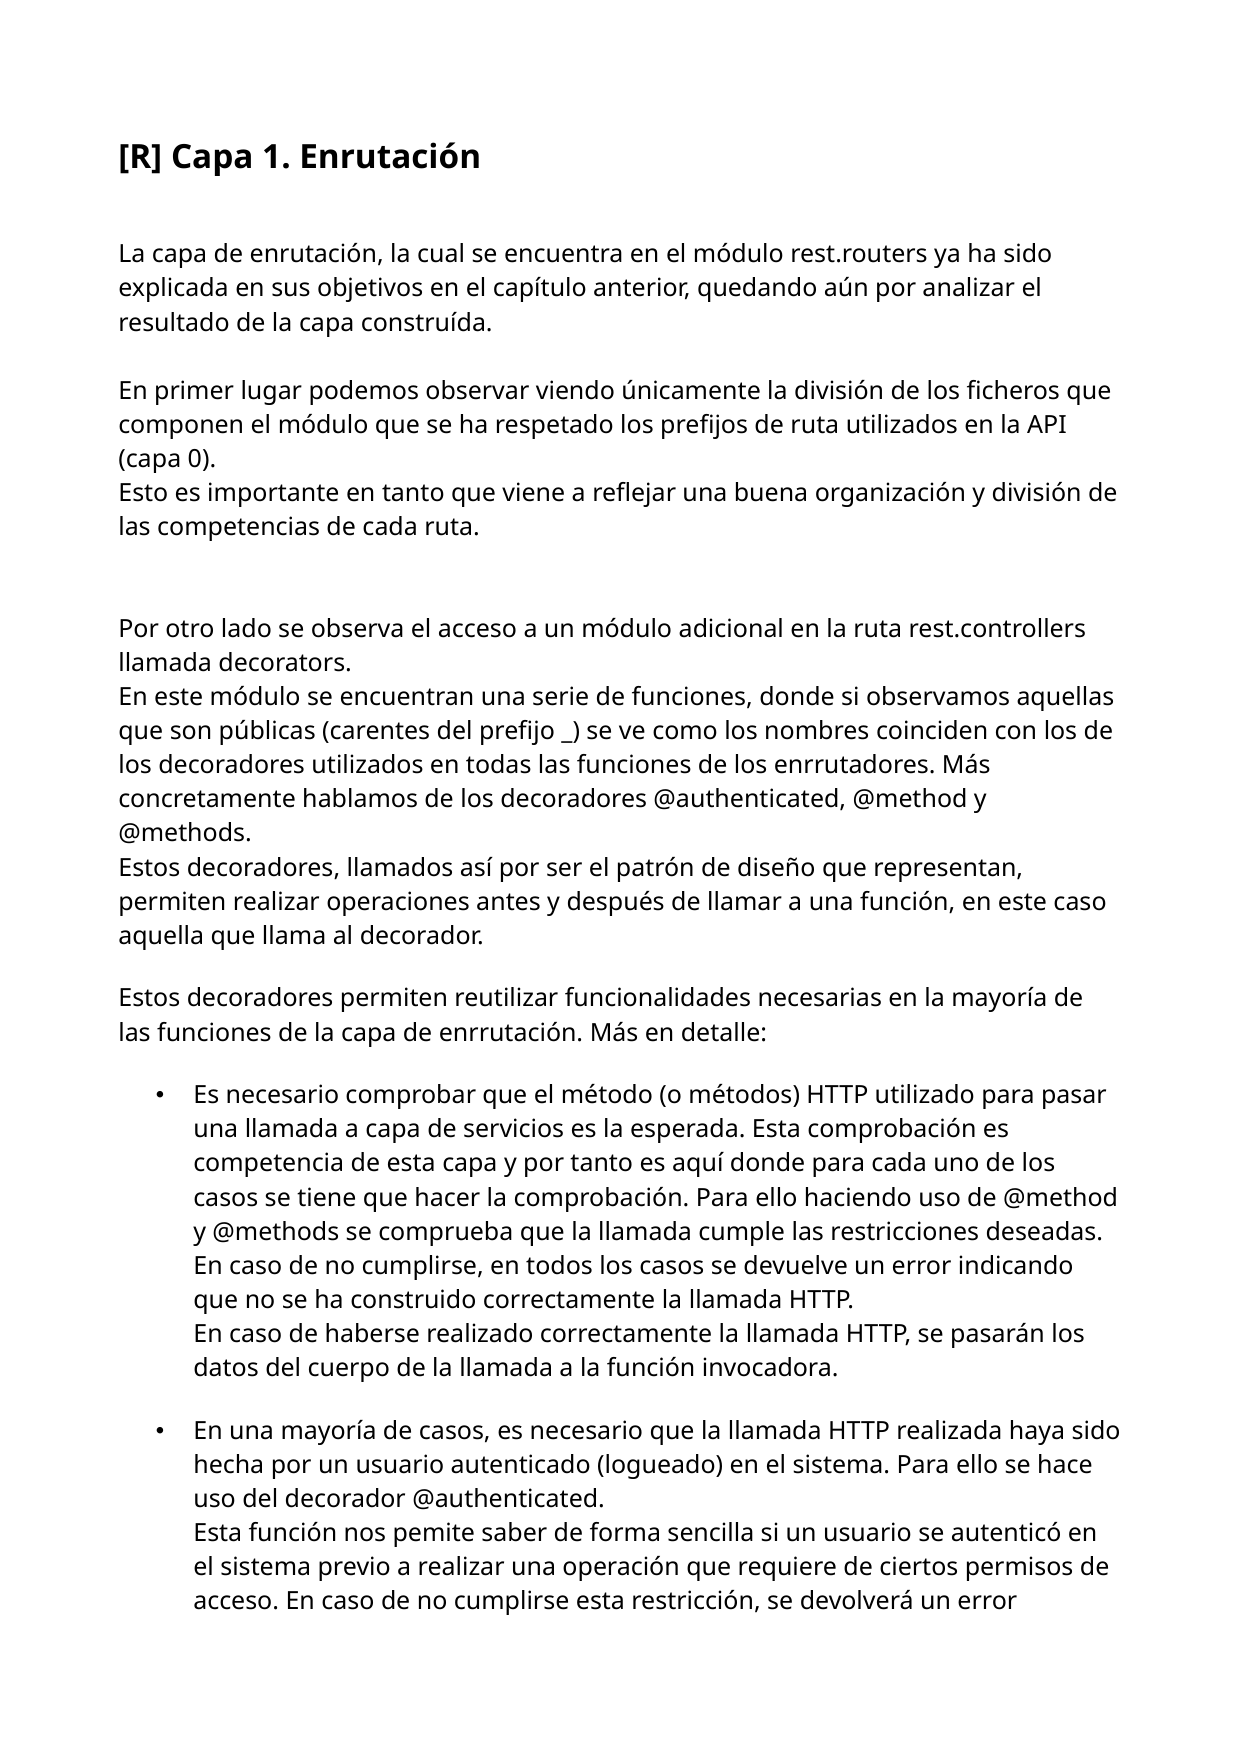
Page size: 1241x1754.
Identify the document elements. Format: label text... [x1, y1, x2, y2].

text En primer lugar podemos observar viendo únicamente la división de los ficheros que componen el módulo que se ha respetado los prefijos de ruta utilizados en la API (capa 0). Esto es importante en tanto que viene a reflejar una buena organización y división de las competencias de cada ruta. [118, 372, 1122, 577]
list En una mayoría de casos, es necesario que la llamada HTTP realizada haya sido hecha por un usuario autenticado (logueado) en el sistema. Para ello se hace uso del decorador @authenticated. Esta función nos pemite saber de forma sencilla si un usuario se autenticó en el sistema previo a realizar una operación que requiere de ciertos permisos de acceso. En caso de no cumplirse esta restricción, se devolverá un error [156, 1412, 1122, 1617]
subtitle [R] Capa 1. Enrutación [118, 133, 1122, 178]
list Es necesario comprobar que el método (o métodos) HTTP utilizado para pasar una llamada a capa de servicios es la esperada. Esta comprobación es competencia de esta capa y por tanto es aquí donde para cada uno de los casos se tiene que hacer la comprobación. Para ello haciendo uso de @method y @methods se comprueba que la llamada cumple las restricciones deseadas. En caso de no cumplirse, en todos los casos se devuelve un error indicando que no se ha construido correctamente la llamada HTTP. En caso de haberse realizado correctamente la llamada HTTP, se pasarán los datos del cuerpo de la llamada a la función invocadora. [156, 1077, 1122, 1412]
text Estos decoradores permiten reutilizar funcionalidades necesarias en la mayoría de las funciones de la capa de enrrutación. Más en detalle: [118, 980, 1122, 1077]
text Por otro lado se observa el acceso a un módulo adicional en la ruta rest.controllers llamada decorators. En este módulo se encuentran una serie de funciones, donde si observamos aquellas que son públicas (carentes del prefijo _) se ve como los nombres coinciden con los de los decoradores utilizados en todas las funciones de los enrrutadores. Más concretamente hablamos de los decoradores @authenticated, @method y @methods. Estos decoradores, llamados así por ser el patrón de diseño que representan, permiten realizar operaciones antes y después de llamar a una función, en este caso aquella que llama al decorador. [118, 577, 1122, 980]
text La capa de enrutación, la cual se encuentra en el módulo rest.routers ya ha sido explicada en sus objetivos en el capítulo anterior, quedando aún por analizar el resultado de la capa construída. [118, 236, 1122, 338]
